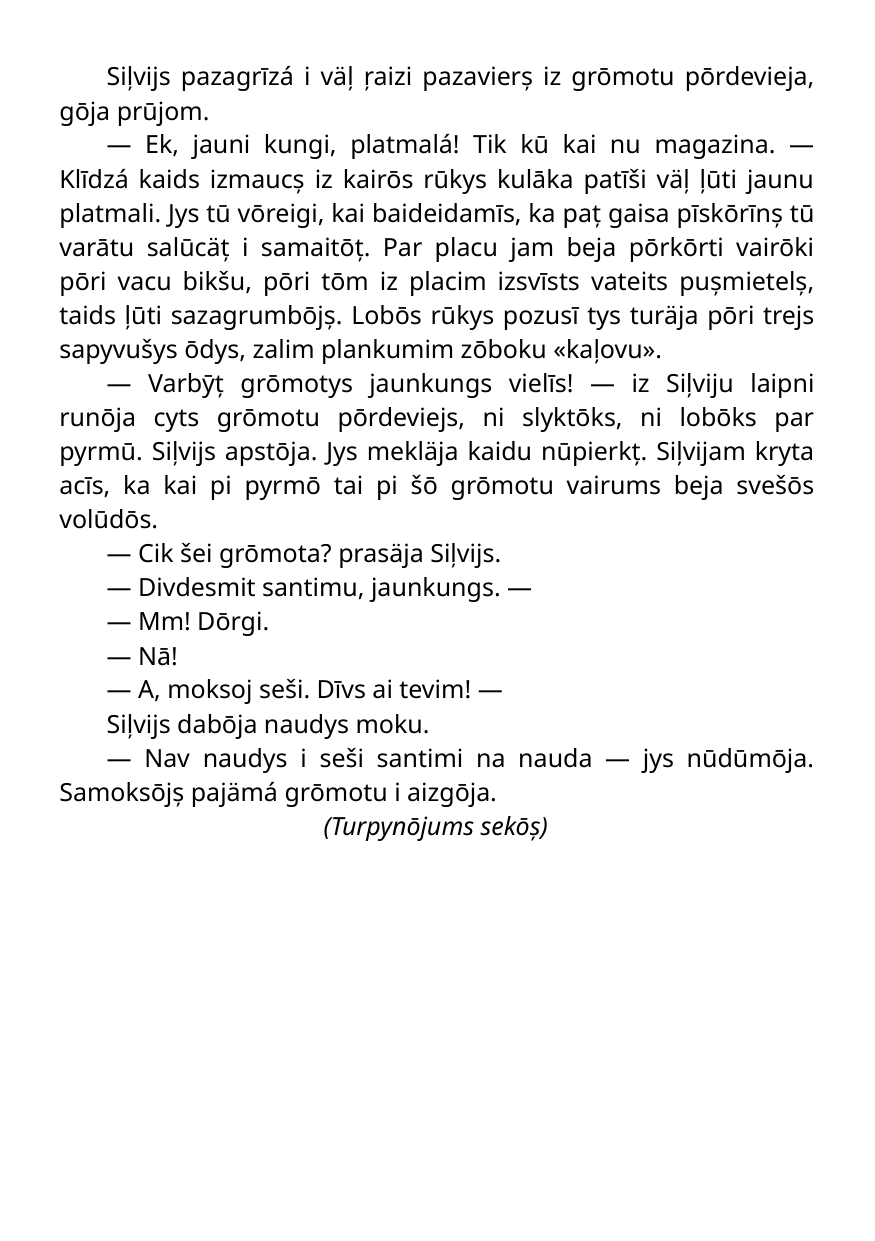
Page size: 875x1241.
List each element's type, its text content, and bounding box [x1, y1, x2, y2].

text — A, moksoj seši. Dīvs ai tevim! — [59, 672, 815, 706]
text — Mm! Dōrgi. [59, 604, 815, 638]
text Siļvijs dabōja naudys moku. [59, 706, 815, 740]
text — Ek, jauni kungi, platmalá! Tik kū kai nu magazina. — Klīdzá kaids izmaucș iz kairōs rūkys kulāka patīši väļ ļūti jaunu platmali. Jys tū vōreigi, kai baideidamīs, ka paț gaisa pīskōrīnș tū varātu salūcäț i samaitōț. Par placu jam beja pōrkōrti vairōki pōri vacu bikšu, pōri tōm iz placim izsvīsts vateits pușmietelș, taids ļūti sazagrumbōjș. Lobōs rūkys pozusī tys turäja pōri trejs sapyvušys ōdys, zalim plankumim zōboku «kaļovu». [59, 127, 815, 366]
text Siļvijs pazagrīzá i väļ ŗaizi pazavierș iz grōmotu pōrdevieja, gōja prūjom. [59, 59, 815, 127]
text — Divdesmit santimu, jaunkungs. — [59, 570, 815, 604]
text — Nav naudys i seši santimi na nauda — jys nūdūmōja. Samoksōjș pajämá grōmotu i aizgōja. [59, 740, 815, 808]
text — Nā! [59, 638, 815, 672]
text — Varbȳț grōmotys jaunkungs vielīs! — iz Siļviju laipni runōja cyts grōmotu pōrdeviejs, ni slyktōks, ni lobōks par pyrmū. Siļvijs apstōja. Jys mekläja kaidu nūpierkț. Siļvijam kryta acīs, ka kai pi pyrmō tai pi šō grōmotu vairums beja svešōs volūdōs. [59, 366, 815, 536]
text (Turpynōjums sekōș) [59, 808, 815, 842]
text — Cik šei grōmota? prasäja Siļvijs. [59, 536, 815, 570]
